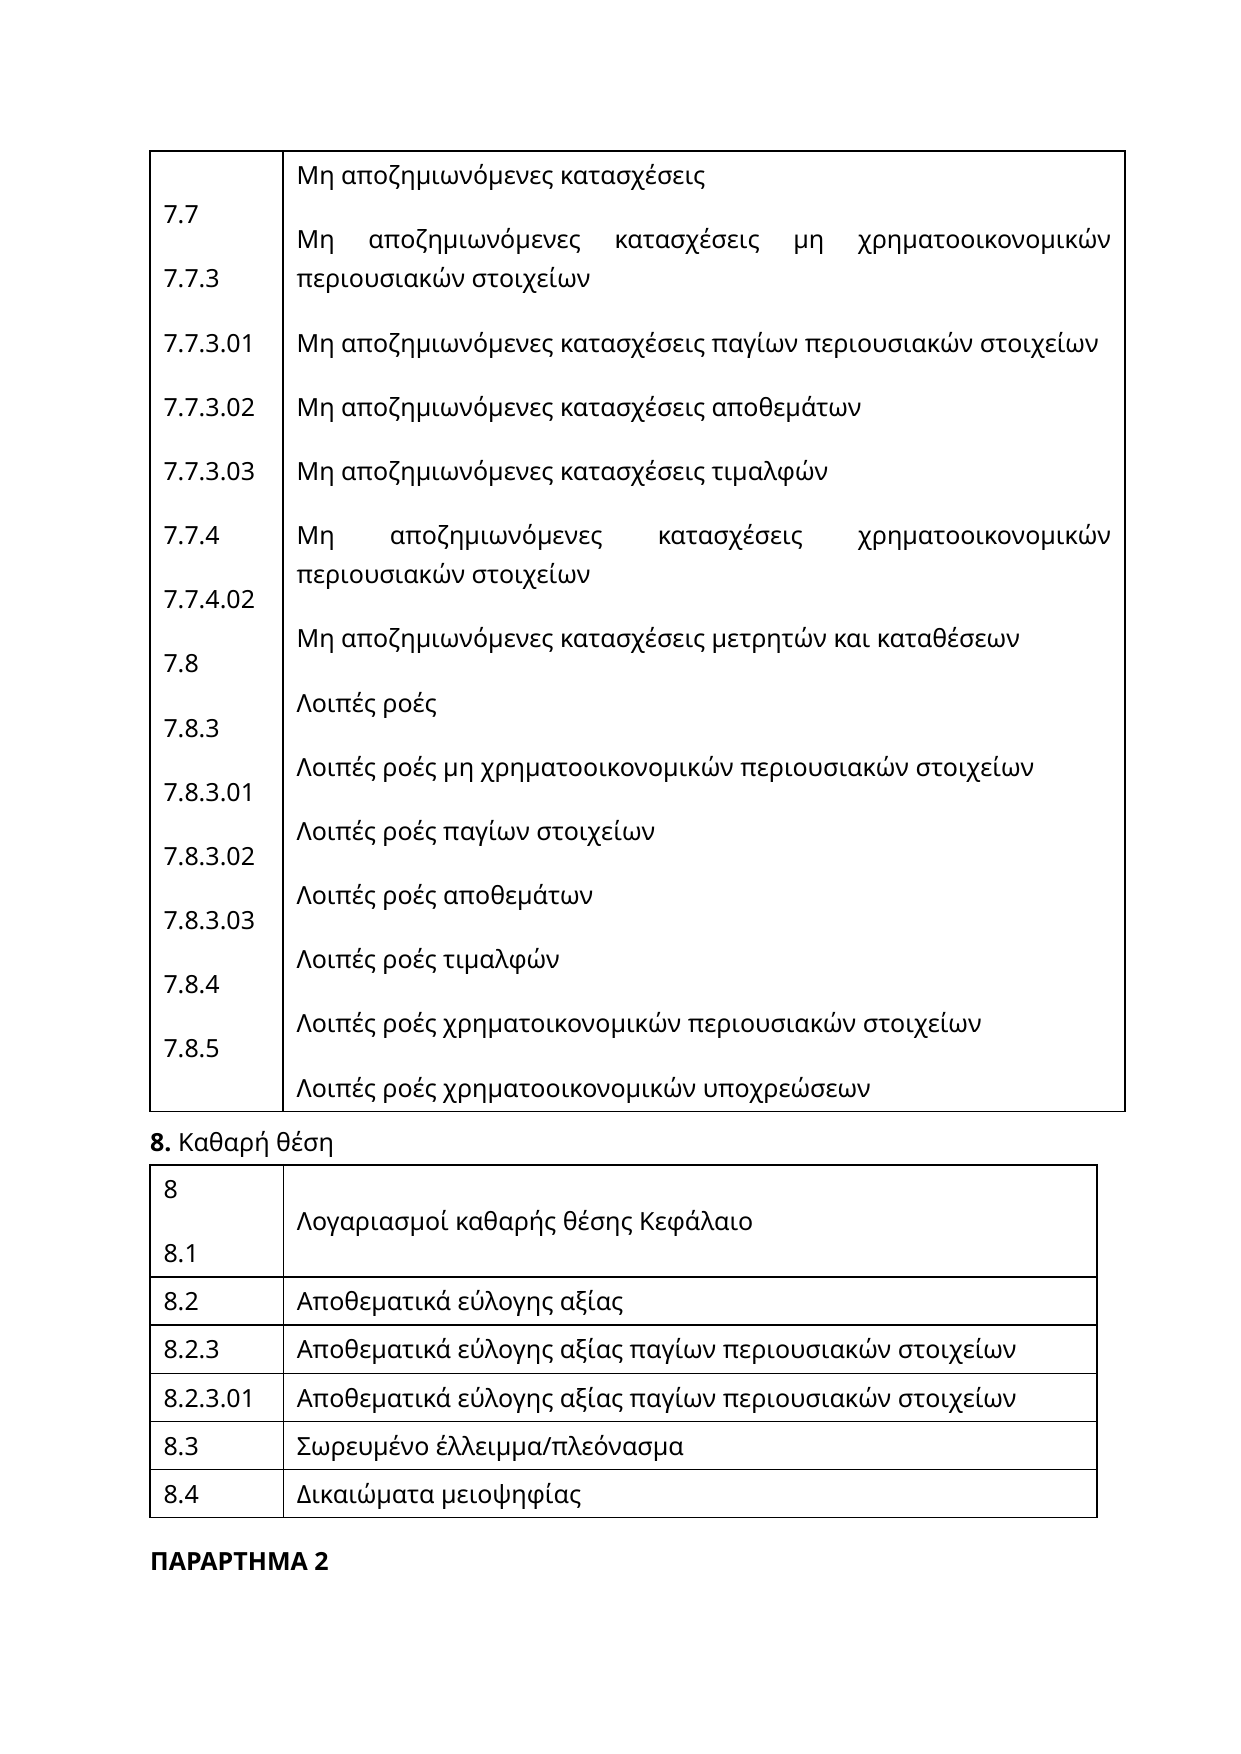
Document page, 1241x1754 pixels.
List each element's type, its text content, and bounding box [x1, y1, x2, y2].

table_cell 8.4 [151, 1470, 283, 1517]
table_cell Σωρευμένο έλλειμμα/πλεόνασμα [284, 1422, 1096, 1469]
table_cell Δικαιώματα μειοψηφίας [284, 1470, 1096, 1517]
table_cell 8.2.3 [151, 1326, 283, 1372]
table_cell Αποθεματικά εύλογης αξίας παγίων περιουσιακών στοιχείων [284, 1326, 1096, 1372]
text 8. Καθαρή θέση [150, 1125, 1090, 1159]
table_cell Μη αποζημιωνόμενες κατασχέσεις Μη αποζημιωνόμενες κατασχέσεις μη χρηματοοικονομικών περιουσιακών στοιχείων Μη αποζημιωνόμενες κατασχέσεις παγίων περιουσιακών στοιχείων Μη αποζημιωνόμενες κατασχέσεις αποθεμάτων Μη αποζημιωνόμενες κατασχέσεις τιμαλφών Μη αποζημιωνόμενες κατασχέσεις χρηματοοικονομικών περιουσιακών στοιχείων Μη αποζημιωνόμενες κατασχέσεις μετρητών και καταθέσεων Λοιπές ροές Λοιπές ροές μη χρηματοοικονομικών περιουσιακών στοιχείων Λοιπές ροές παγίων στοιχείων Λοιπές ροές αποθεμάτων Λοιπές ροές τιμαλφών Λοιπές ροές χρηματοικονομικών περιουσιακών στοιχείων Λοιπές ροές χρηματοοικονομικών υποχρεώσεων [284, 152, 1124, 1111]
table_cell 8.2.3.01 [151, 1374, 283, 1421]
table_cell 8.2 [151, 1278, 283, 1324]
table_cell Αποθεματικά εύλογης αξίας παγίων περιουσιακών στοιχείων [284, 1374, 1096, 1421]
table_header Λογαριασμοί καθαρής θέσης Κεφάλαιο [284, 1166, 1096, 1276]
table_header 8 8.1 [151, 1166, 283, 1276]
table_cell Αποθεματικά εύλογης αξίας [284, 1278, 1096, 1324]
text ΠΑΡΑΡΤΗΜΑ 2 [150, 1543, 1090, 1577]
table_cell 7.7 7.7.3 7.7.3.01 7.7.3.02 7.7.3.03 7.7.4 7.7.4.02 7.8 7.8.3 7.8.3.01 7.8.3.02 7.8.3.03 7.8.4 7.8.5 [151, 152, 282, 1111]
table_cell 8.3 [151, 1422, 283, 1469]
